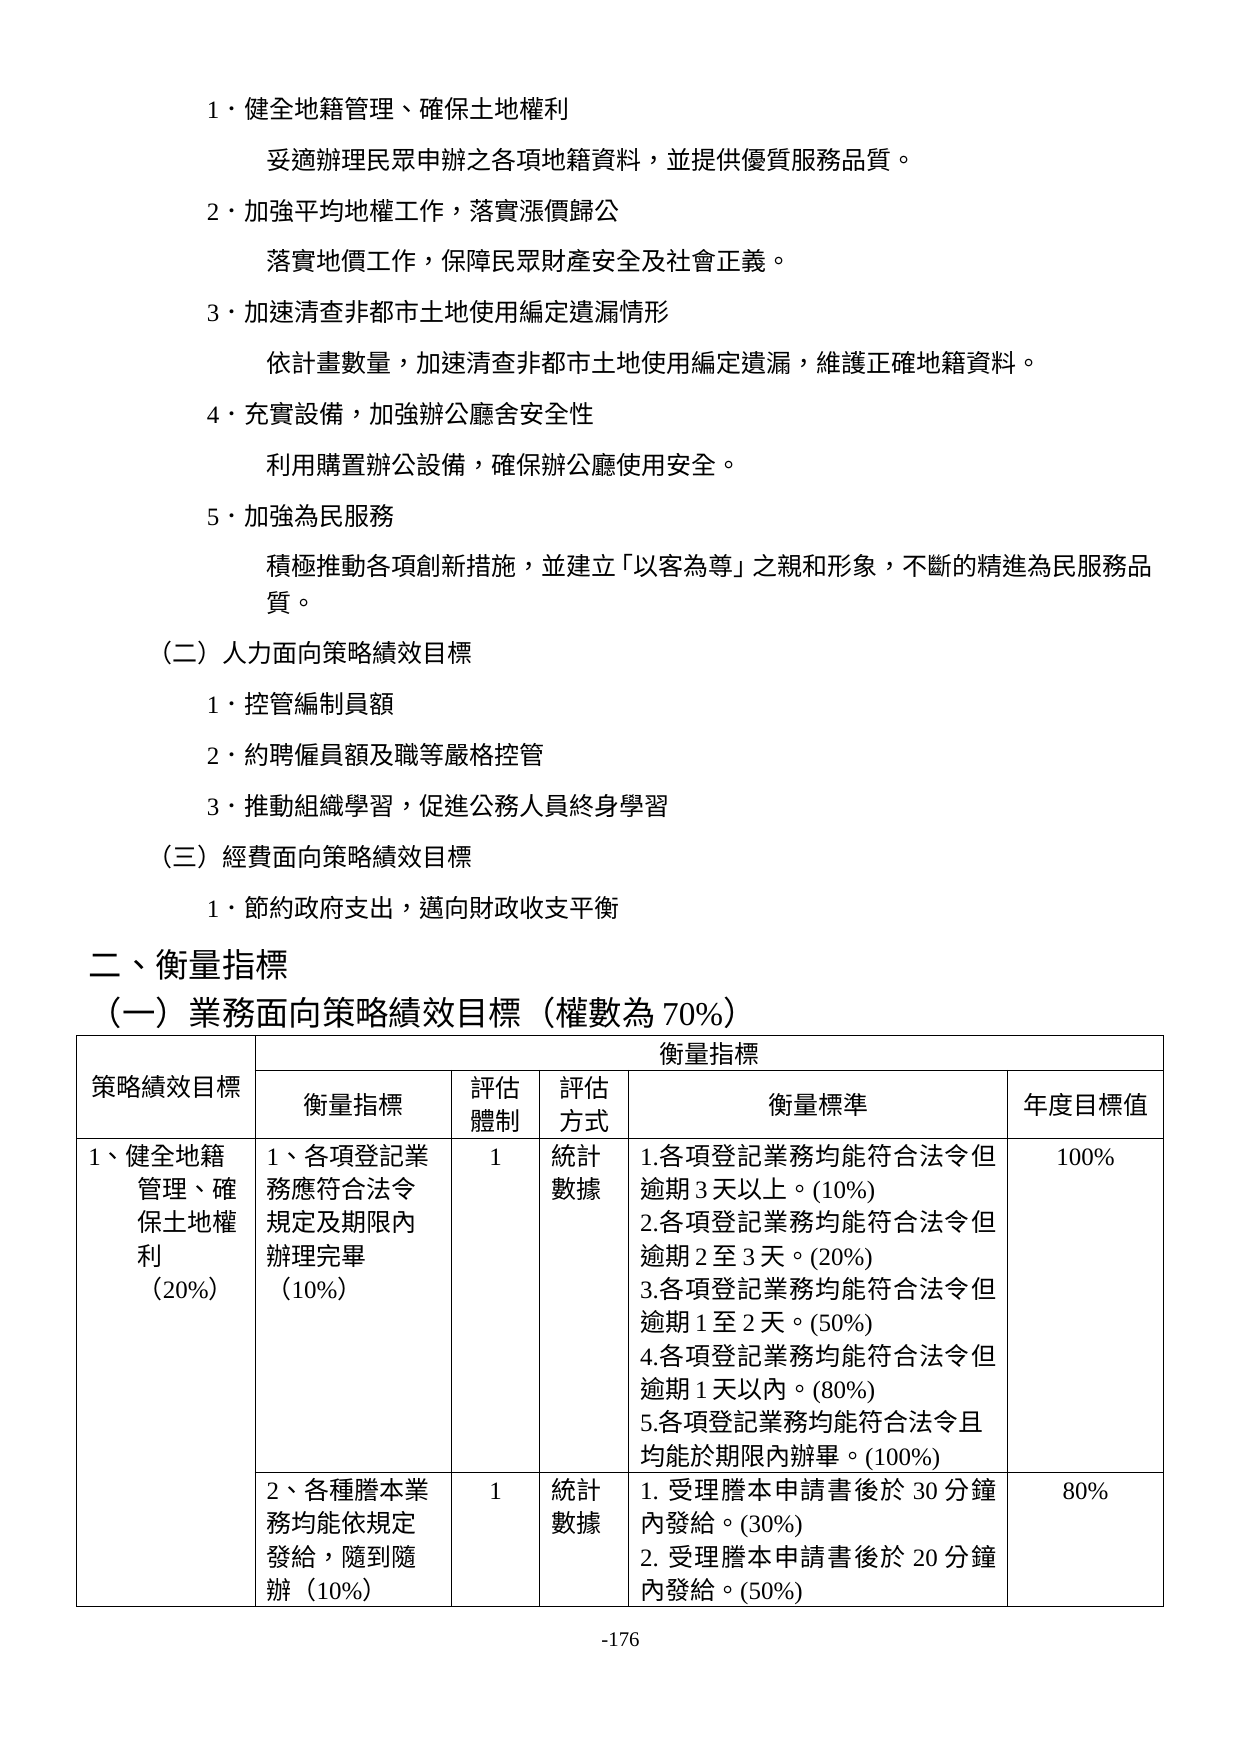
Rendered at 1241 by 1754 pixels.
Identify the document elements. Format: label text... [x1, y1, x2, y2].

text 妥適辦理民眾申辦之各項地籍資料，並提供優質服務品質。 [266, 140, 1152, 176]
list 控管編制員額 [207, 685, 1152, 721]
table_cell 1、各項登記業務應符合法令規定及期限內辦理完畢（10%） [256, 1139, 451, 1472]
text 積極推動各項創新措施，並建立「以客為尊」之親和形象，不斷的精進為民服務品質。 [266, 547, 1152, 619]
list 加速清查非都市土地使用編定遺漏情形 [207, 293, 1152, 329]
list 節約政府支出，邁向財政收支平衡 [207, 888, 1152, 924]
list 充實設備，加強辦公廳舍安全性 [207, 394, 1152, 431]
text （一）業務面向策略績效目標（權數為70%） [88, 987, 1152, 1035]
text 依計畫數量，加速清查非都市土地使用編定遺漏，維護正確地籍資料。 [266, 343, 1152, 380]
text 落實地價工作，保障民眾財產安全及社會正義。 [266, 242, 1152, 278]
table_cell 1. 受理謄本申請書後於30分鐘內發給。(30%) 2. 受理謄本申請書後於20分鐘內發給。(50%) [629, 1473, 1007, 1606]
table_cell 1.各項登記業務均能符合法令但逾期3天以上。(10%) 2.各項登記業務均能符合法令但逾期2至3天。(20%) 3.各項登記業務均能符合法令但逾期1至2天。(50%) 4.各項登記業務均能符合法令但逾期1天以內。(80%) 5.各項登記業務均能符合法令且均能於期限內辦畢。(100%) [629, 1139, 1007, 1472]
list 健全地籍管理、確保土地權利 [207, 89, 1152, 126]
table_cell 2、各種謄本業務均能依規定發給，隨到隨辦（10%） [256, 1473, 451, 1606]
list 推動組織學習，促進公務人員終身學習 [207, 786, 1152, 823]
table_cell 100% [1008, 1139, 1163, 1472]
table_cell 健全地籍管理、確保土地權利（20%） [77, 1139, 255, 1472]
table_cell 1 [452, 1473, 539, 1606]
table_cell 統計數據 [540, 1473, 628, 1606]
text 二、衡量指標 [88, 939, 1152, 987]
list 加強平均地權工作，落實漲價歸公 [207, 191, 1152, 227]
table_cell 80% [1008, 1473, 1163, 1606]
table_cell 評估體制 [452, 1071, 539, 1137]
table_cell [77, 1472, 255, 1606]
table_cell 評估方式 [540, 1071, 628, 1137]
table_cell 衡量指標 [256, 1071, 451, 1137]
text 利用購置辦公設備，確保辦公廳使用安全。 [266, 445, 1152, 481]
table_cell 衡量標準 [629, 1071, 1007, 1137]
table_header 衡量指標 [256, 1036, 1163, 1070]
text （二）人力面向策略績效目標 [148, 634, 1152, 670]
table_cell 統計數據 [540, 1139, 628, 1472]
list 加強為民服務 [207, 496, 1152, 532]
text （三）經費面向策略績效目標 [148, 837, 1152, 873]
list 約聘僱員額及職等嚴格控管 [207, 736, 1152, 772]
table_cell 1 [452, 1139, 539, 1472]
table_cell 年度目標值 [1008, 1071, 1163, 1137]
table_header 策略績效目標 [77, 1036, 255, 1137]
